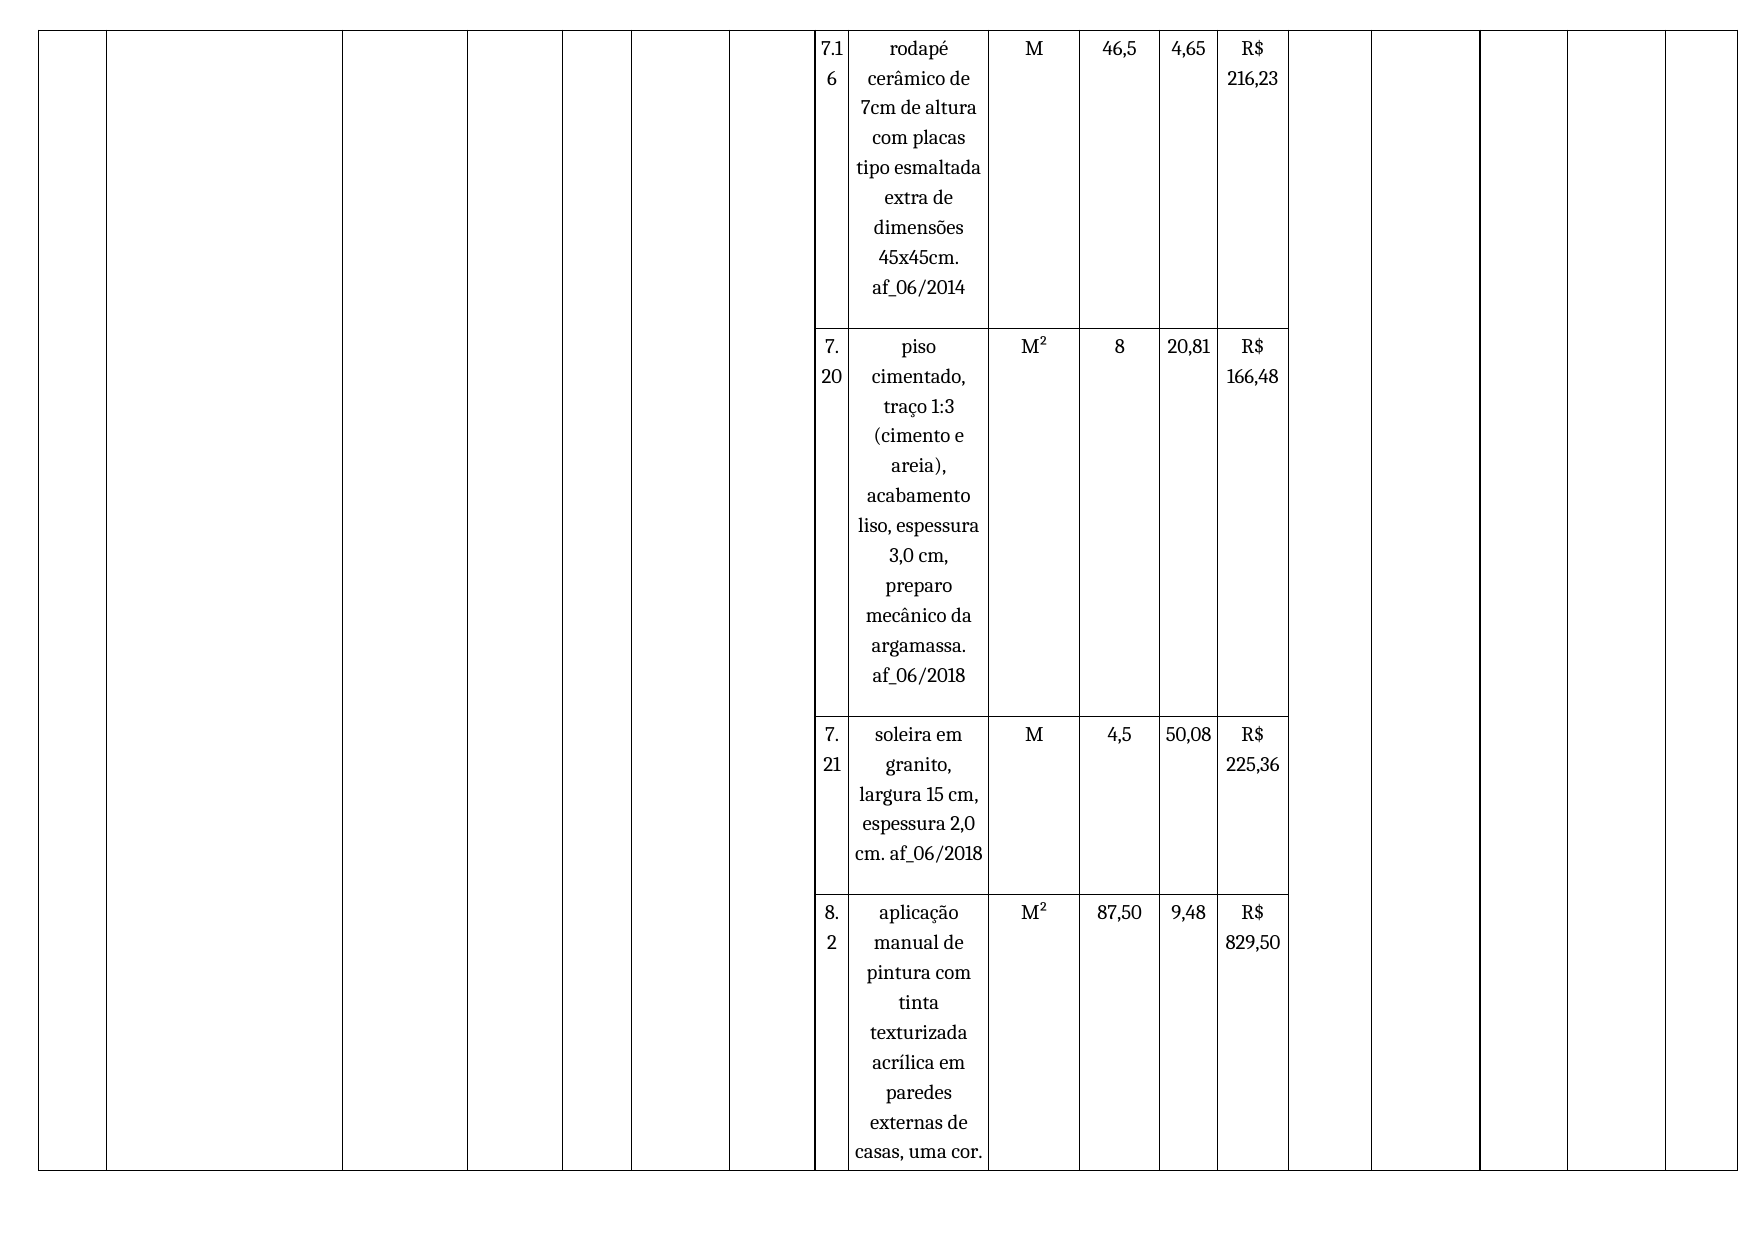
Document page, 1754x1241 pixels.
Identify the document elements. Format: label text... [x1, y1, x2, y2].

table_cell [39, 31, 106, 1170]
table_cell 8 [1080, 329, 1159, 716]
table_cell R$ 829,50 [1218, 895, 1288, 1170]
table_cell 8.2 [816, 895, 848, 1170]
table_cell [107, 31, 342, 1170]
table_cell 4,5 [1080, 717, 1159, 894]
table_cell 7.21 [816, 717, 848, 894]
table_cell [1372, 31, 1479, 1170]
table_cell R$ 166,48 [1218, 329, 1288, 716]
table_cell 9,48 [1160, 895, 1217, 1170]
table_cell [1289, 31, 1371, 1170]
table_cell M [989, 717, 1079, 894]
table_cell rodapé cerâmico de 7cm de altura com placas tipo esmaltada extra de dimensões 45x45cm. af_06/2014 [849, 31, 988, 328]
table_cell [632, 31, 729, 1170]
table_cell [1481, 31, 1567, 1170]
table_cell [563, 31, 631, 1170]
table_cell piso cimentado, traço 1:3 (cimento e areia), acabamento liso, espessura 3,0 cm, preparo mecânico da argamassa. af_06/2018 [849, 329, 988, 716]
table_cell soleira em granito, largura 15 cm, espessura 2,0 cm. af_06/2018 [849, 717, 988, 894]
table_cell M [989, 31, 1079, 328]
table_cell 4,65 [1160, 31, 1217, 328]
table_cell 7.16 [816, 31, 848, 328]
table_cell [468, 31, 562, 1170]
table_cell 7.20 [816, 329, 848, 716]
table_cell R$ 225,36 [1218, 717, 1288, 894]
table_cell R$ 216,23 [1218, 31, 1288, 328]
table_cell 46,5 [1080, 31, 1159, 328]
table_cell M² [989, 329, 1079, 716]
table_cell [730, 31, 814, 1170]
table_cell [1666, 31, 1737, 1170]
table_cell [343, 31, 467, 1170]
table_cell 20,81 [1160, 329, 1217, 716]
table_cell 87,50 [1080, 895, 1159, 1170]
table_cell [1568, 31, 1665, 1170]
table_cell aplicação manual de pintura com tinta texturizada acrílica em paredes externas de casas, uma cor. [849, 895, 988, 1170]
table_cell M² [989, 895, 1079, 1170]
table_cell 50,08 [1160, 717, 1217, 894]
